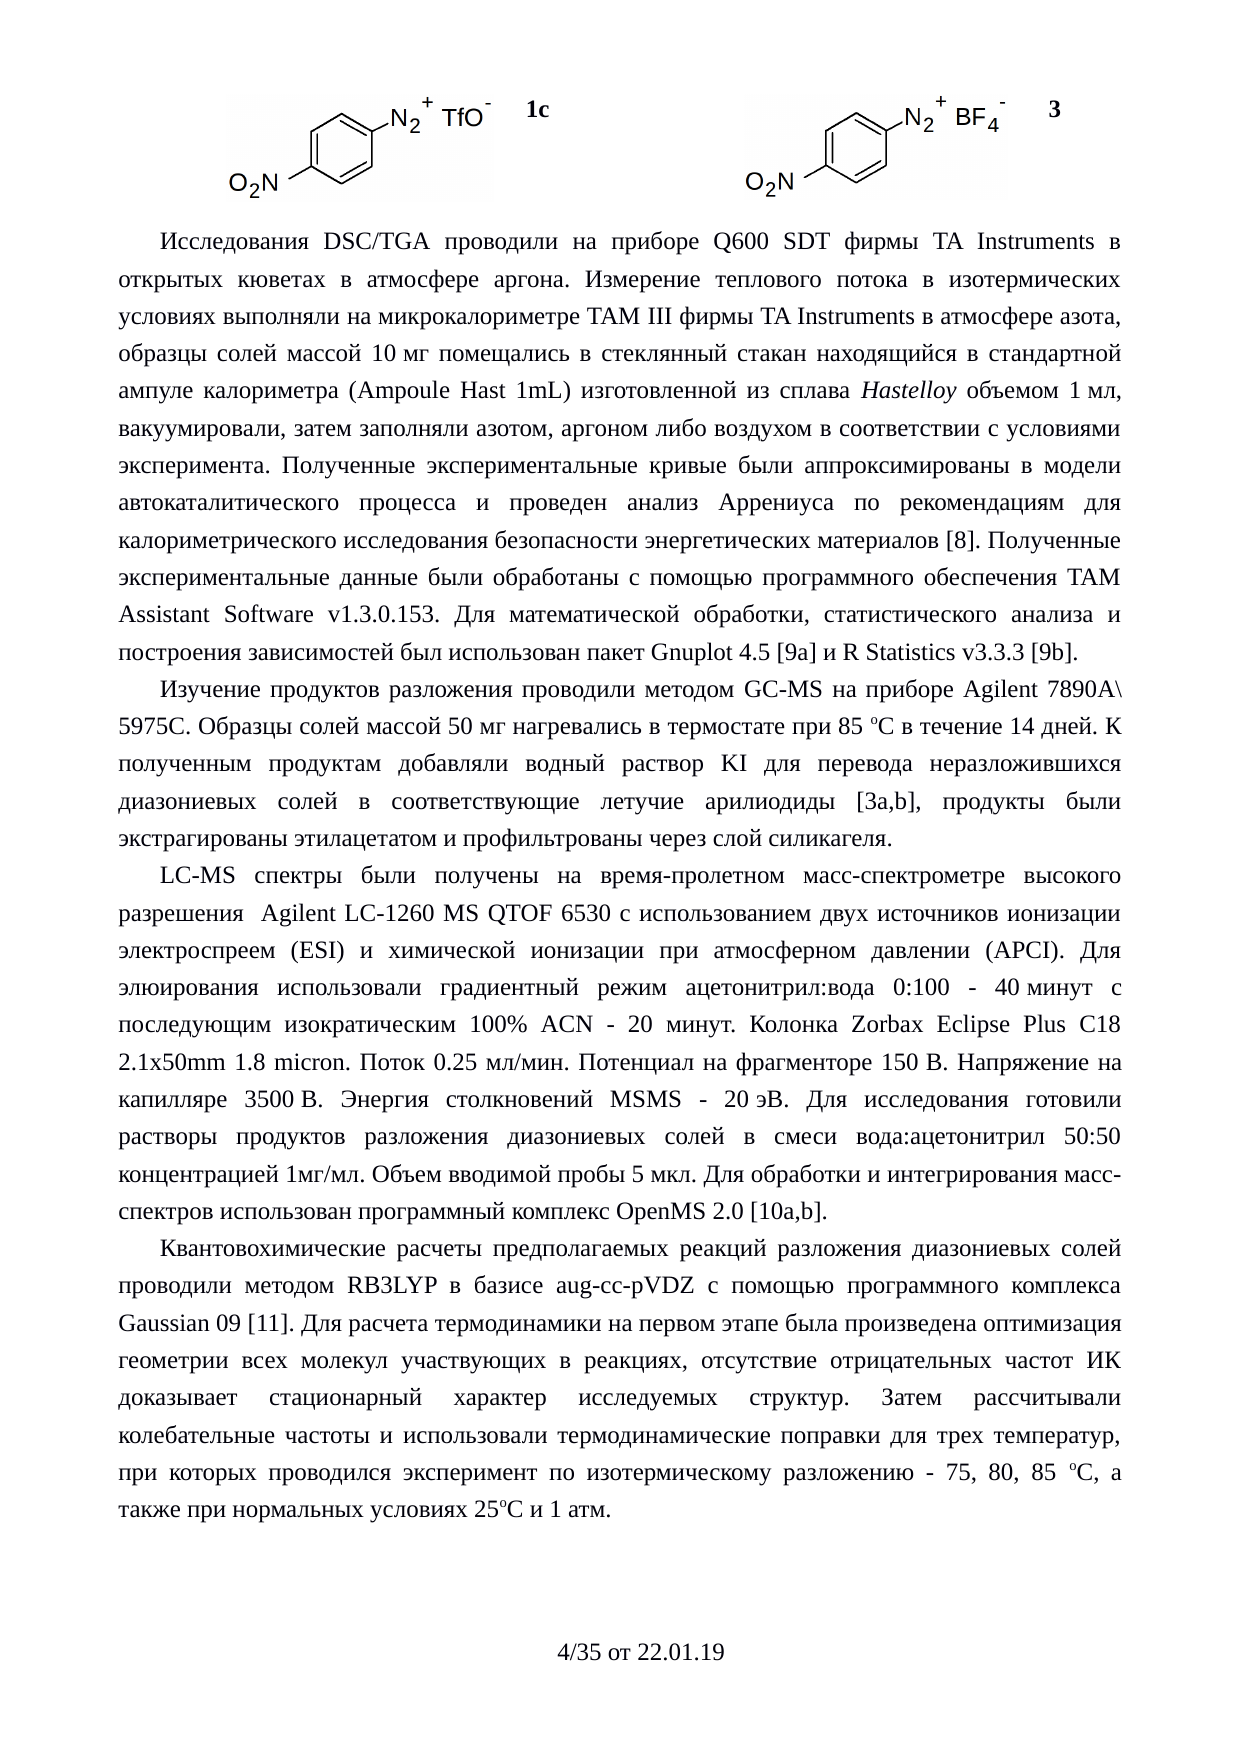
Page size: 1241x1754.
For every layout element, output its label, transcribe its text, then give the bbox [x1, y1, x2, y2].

table_cell 3 [1014, 89, 1096, 208]
table_cell 1c [499, 89, 576, 208]
table_cell [576, 89, 1013, 208]
text Изучение продуктов разложения проводили методом GC-MS на приборе Agilent 7890A\5975C. Образцы солей массой 50 мг нагревались в термостате при 85 оС в течение 14 дней. К полученным продуктам добавляли водный раствор KI для перевода неразложившихся диазониевых солей в соответствующие летучие арилиодиды [3a,b], продукты были экстрагированы этилацетатом и профильтрованы через слой силикагеля. [118, 674, 1122, 852]
table_cell [145, 89, 499, 208]
text Квантовохимические расчеты предполагаемых реакций разложения диазониевых солей проводили методом RB3LYP в базисе aug-cc-pVDZ с помощью программного комплекса Gaussian 09 [11]. Для расчета термодинамики на первом этапе была произведена оптимизация геометрии всех молекул участвующих в реакциях, отсутствие отрицательных частот ИК доказывает стационарный характер исследуемых структур. Затем рассчитывали колебательные частоты и использовали термодинамические поправки для трех температур, при которых проводился эксперимент по изотермическому разложению - 75, 80, 85 оС, а также при нормальных условиях 25оС и 1 атм. [118, 1233, 1122, 1523]
picture [744, 94, 1008, 200]
picture [226, 94, 494, 202]
text Исследования DSC/TGA проводили на приборе Q600 SDT фирмы TA Instruments в открытых кюветах в атмосфере аргона. Измерение теплового потока в изотермических условиях выполняли на микрокалориметре TAM III фирмы TA Instruments в атмосфере азота, образцы солей массой 10 мг помещались в стеклянный стакан находящийся в стандартной ампуле калориметра (Ampoule Hast 1mL) изготовленной из сплава Hastelloy объемом 1 мл, вакуумировали, затем заполняли азотом, аргоном либо воздухом в соответствии с условиями эксперимента. Полученные экспериментальные кривые были аппроксимированы в модели автокаталитического процесса и проведен анализ Аррениуса по рекомендациям для калориметрического исследования безопасности энергетических материалов [8]. Полученные экспериментальные данные были обработаны с помощью программного обеспечения TAM Assistant Software v1.3.0.153. Для математической обработки, статистического анализа и построения зависимостей был использован пакет Gnuplot 4.5 [9a] и R Statistics v3.3.3 [9b]. [118, 226, 1122, 665]
text LC-MS спектры были получены на время-пролетном масс-спектрометре высокого разрешения Agilent LC-1260 MS QTOF 6530 c использованием двух источников ионизации электроспреем (ESI) и химической ионизации при атмосферном давлении (APCI). Для элюирования использовали градиентный режим ацетонитрил:вода 0:100 - 40 минут с последующим изократическим 100% ACN - 20 минут. Колонка Zorbax Eclipse Plus C18 2.1x50mm 1.8 micron. Поток 0.25 мл/мин. Потенциал на фрагменторе 150 В. Напряжение на капилляре 3500 В. Энергия столкновений MSMS - 20 эВ. Для исследования готовили растворы продуктов разложения диазониевых солей в смеси вода:ацетонитрил 50:50 концентрацией 1мг/мл. Объем вводимой пробы 5 мкл. Для обработки и интегрирования масс-спектров использован программный комплекс OpenMS 2.0 [10a,b]. [118, 860, 1122, 1225]
